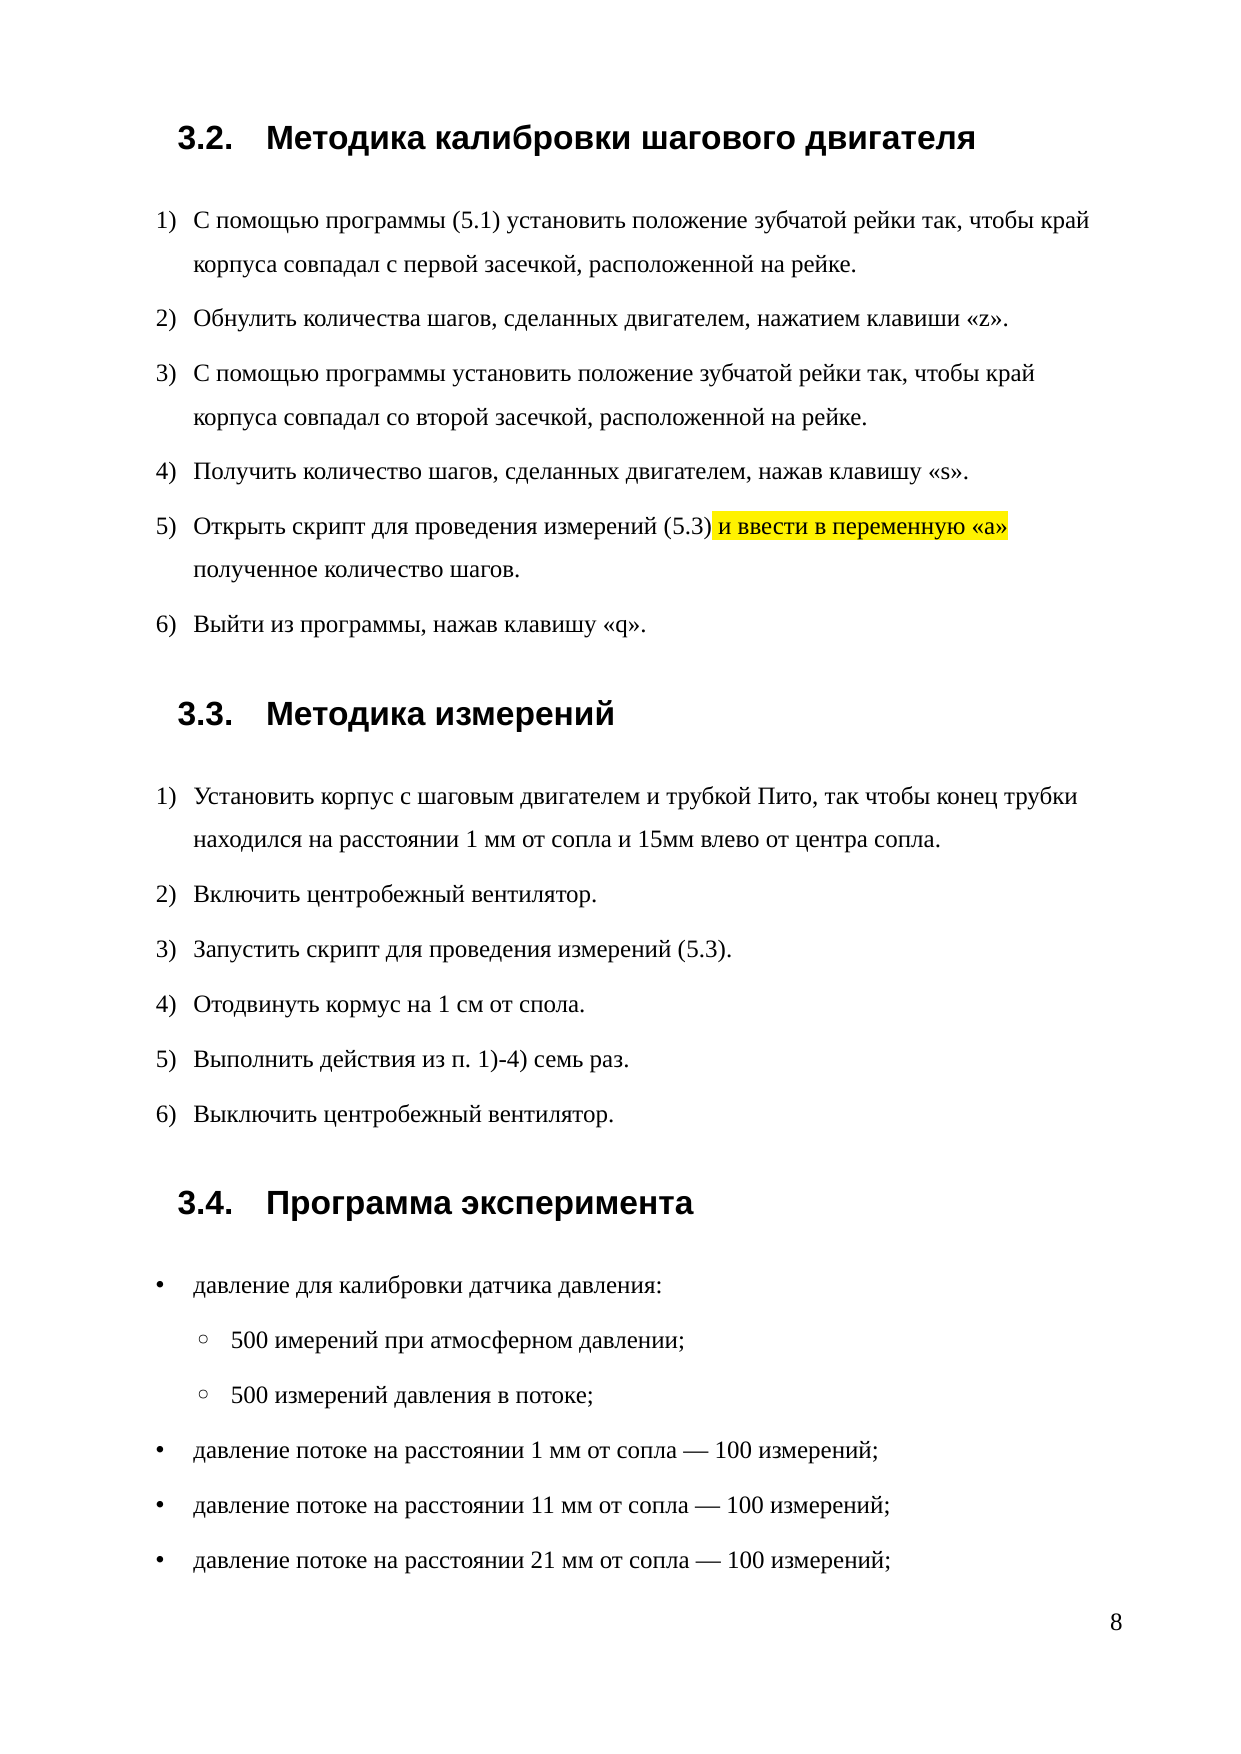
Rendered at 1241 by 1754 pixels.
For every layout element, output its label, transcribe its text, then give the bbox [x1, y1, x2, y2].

list 500 имерений при атмосферном давлении; [193, 1325, 1122, 1354]
list Выключить центробежный вентилятор. [156, 1099, 1122, 1127]
list давление потоке на расстоянии 21 мм от сопла — 100 измерений; [156, 1545, 1122, 1574]
subtitle Методика измерений [118, 694, 1122, 732]
list Получить количество шагов, сделанных двигателем, нажав клавишу «s». [156, 456, 1122, 485]
list Обнулить количества шагов, сделанных двигателем, нажатием клавиши «z». [156, 303, 1122, 332]
list Отодвинуть кормус на 1 см от спола. [156, 989, 1122, 1018]
list Установить корпус с шаговым двигателем и трубкой Пито, так чтобы конец трубки находился на расстоянии 1 мм от сопла и 15мм влево от центра сопла. [156, 781, 1122, 853]
list Открыть скрипт для проведения измерений (5.3) и ввести в переменную «a» полученное количество шагов. [156, 511, 1122, 583]
list Запустить скрипт для проведения измерений (5.3). [156, 934, 1122, 963]
subtitle Методика калибровки шагового двигателя [118, 118, 1122, 157]
list С помощью программы (5.1) установить положение зубчатой рейки так, чтобы край корпуса совпадал с первой засечкой, расположенной на рейке. [156, 206, 1122, 277]
list Включить центробежный вентилятор. [156, 879, 1122, 908]
list Выйти из программы, нажав клавишу «q». [156, 609, 1122, 638]
list давление потоке на расстоянии 11 мм от сопла — 100 измерений; [156, 1490, 1122, 1519]
list давление потоке на расстоянии 1 мм от сопла — 100 измерений; [156, 1435, 1122, 1464]
list С помощью программы установить положение зубчатой рейки так, чтобы край корпуса совпадал со второй засечкой, расположенной на рейке. [156, 358, 1122, 430]
list 500 измерений давления в потоке; [193, 1380, 1122, 1409]
list Выполнить действия из п. 1-4 семь раз. [156, 1044, 1122, 1073]
subtitle Программа эксперимента [118, 1183, 1122, 1222]
list давление для калибровки датчика давления: [156, 1271, 1122, 1299]
